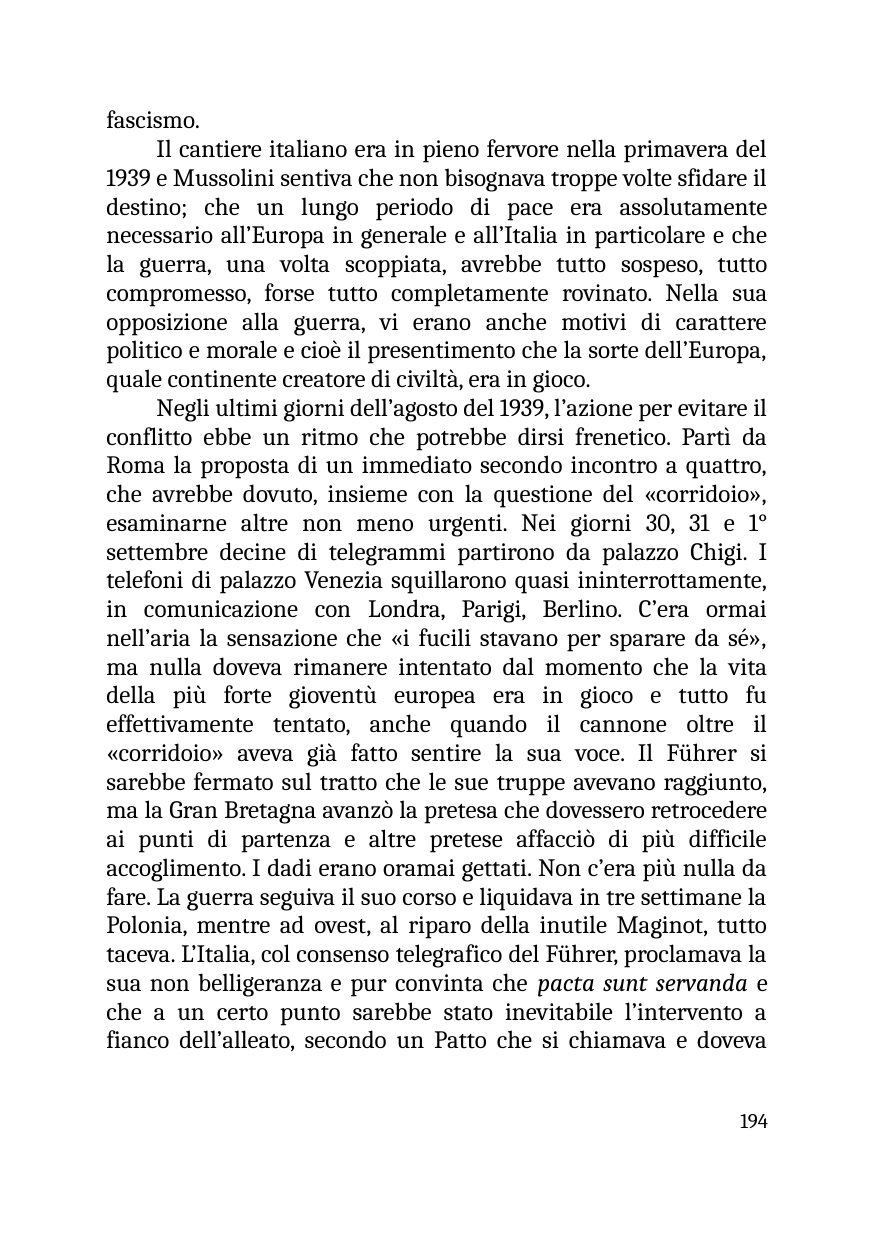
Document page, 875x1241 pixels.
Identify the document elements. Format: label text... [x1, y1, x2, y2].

text fascismo. [106, 106, 768, 135]
text Il cantiere italiano era in pieno fervore nella primavera del 1939 e Mussolini sentiva che non bisognava troppe volte sfidare il destino; che un lungo periodo di pace era assolutamente necessario all’Europa in generale e all’Italia in particolare e che la guerra, una volta scoppiata, avrebbe tutto sospeso, tutto compromesso, forse tutto completamente rovinato. Nella sua opposizione alla guerra, vi erano anche motivi di carattere politico e morale e cioè il presentimento che la sorte dell’Europa, quale continente creatore di civiltà, era in gioco. [106, 135, 768, 394]
text Negli ultimi giorni dell’agosto del 1939, l’azione per evitare il conflitto ebbe un ritmo che potrebbe dirsi frenetico. Partì da Roma la proposta di un immediato secondo incontro a quattro, che avrebbe dovuto, insieme con la questione del «corridoio», esaminarne altre non meno urgenti. Nei giorni 30, 31 e 1° settembre decine di telegrammi partirono da palazzo Chigi. I telefoni di palazzo Venezia squillarono quasi ininterrottamente, in comunicazione con Londra, Parigi, Berlino. C’era ormai nell’aria la sensazione che «i fucili stavano per sparare da sé», ma nulla doveva rimanere intentato dal momento che la vita della più forte gioventù europea era in gioco e tutto fu effettivamente tentato, anche quando il cannone oltre il «corridoio» aveva già fatto sentire la sua voce. Il Führer si sarebbe fermato sul tratto che le sue truppe avevano raggiunto, ma la Gran Bretagna avanzò la pretesa che dovessero retrocedere ai punti di partenza e altre pretese affacciò di più difficile accoglimento. I dadi erano oramai gettati. Non c’era più nulla da fare. La guerra seguiva il suo corso e liquidava in tre settimane la Polonia, mentre ad ovest, al riparo della inutile Maginot, tutto taceva. L’Italia, col consenso telegrafico del Führer, proclamava la sua non belligeranza e pur convinta che pacta sunt servanda e che a un certo punto sarebbe stato inevitabile l’intervento a fianco dell’alleato, secondo un Patto che si chiamava e doveva [106, 394, 768, 1055]
